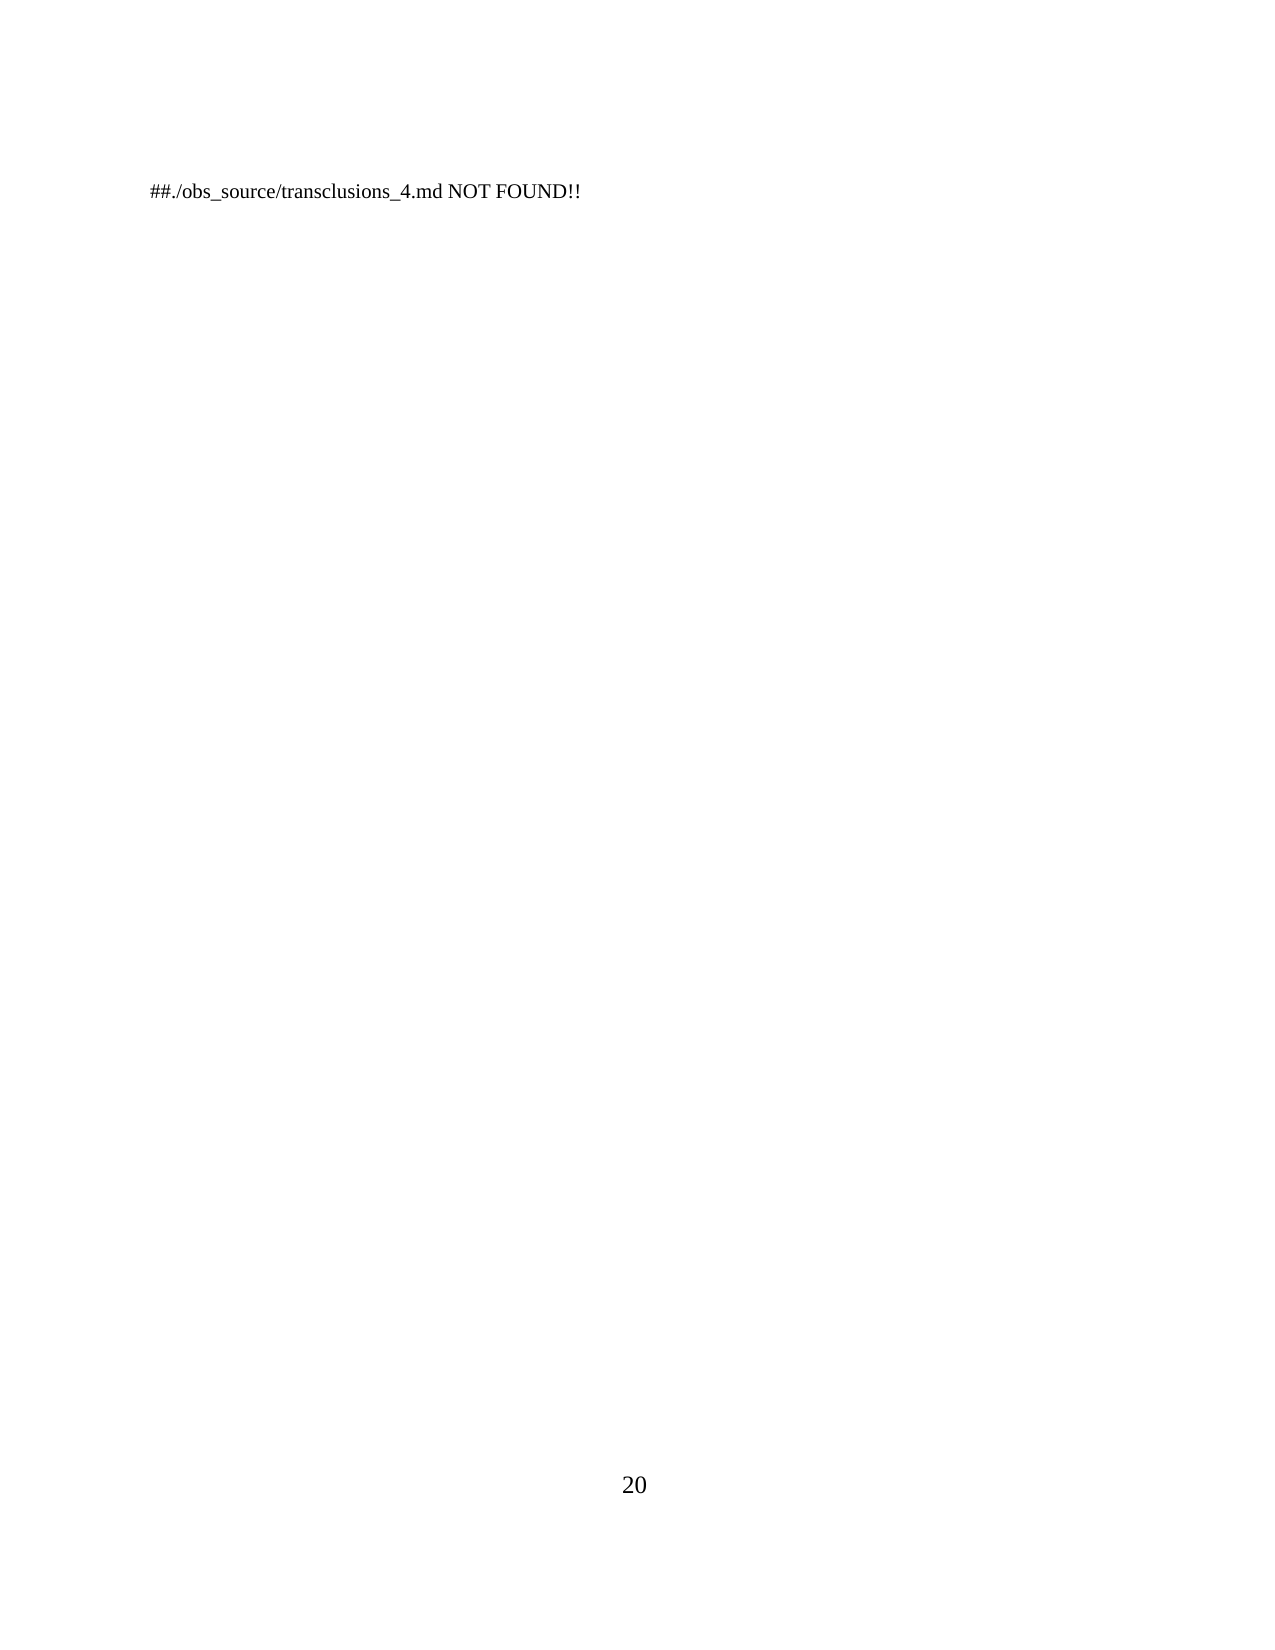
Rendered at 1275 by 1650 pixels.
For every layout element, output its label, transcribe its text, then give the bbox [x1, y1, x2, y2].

text ##./obs_source/transclusions_4.md NOT FOUND!! [150, 179, 1125, 203]
